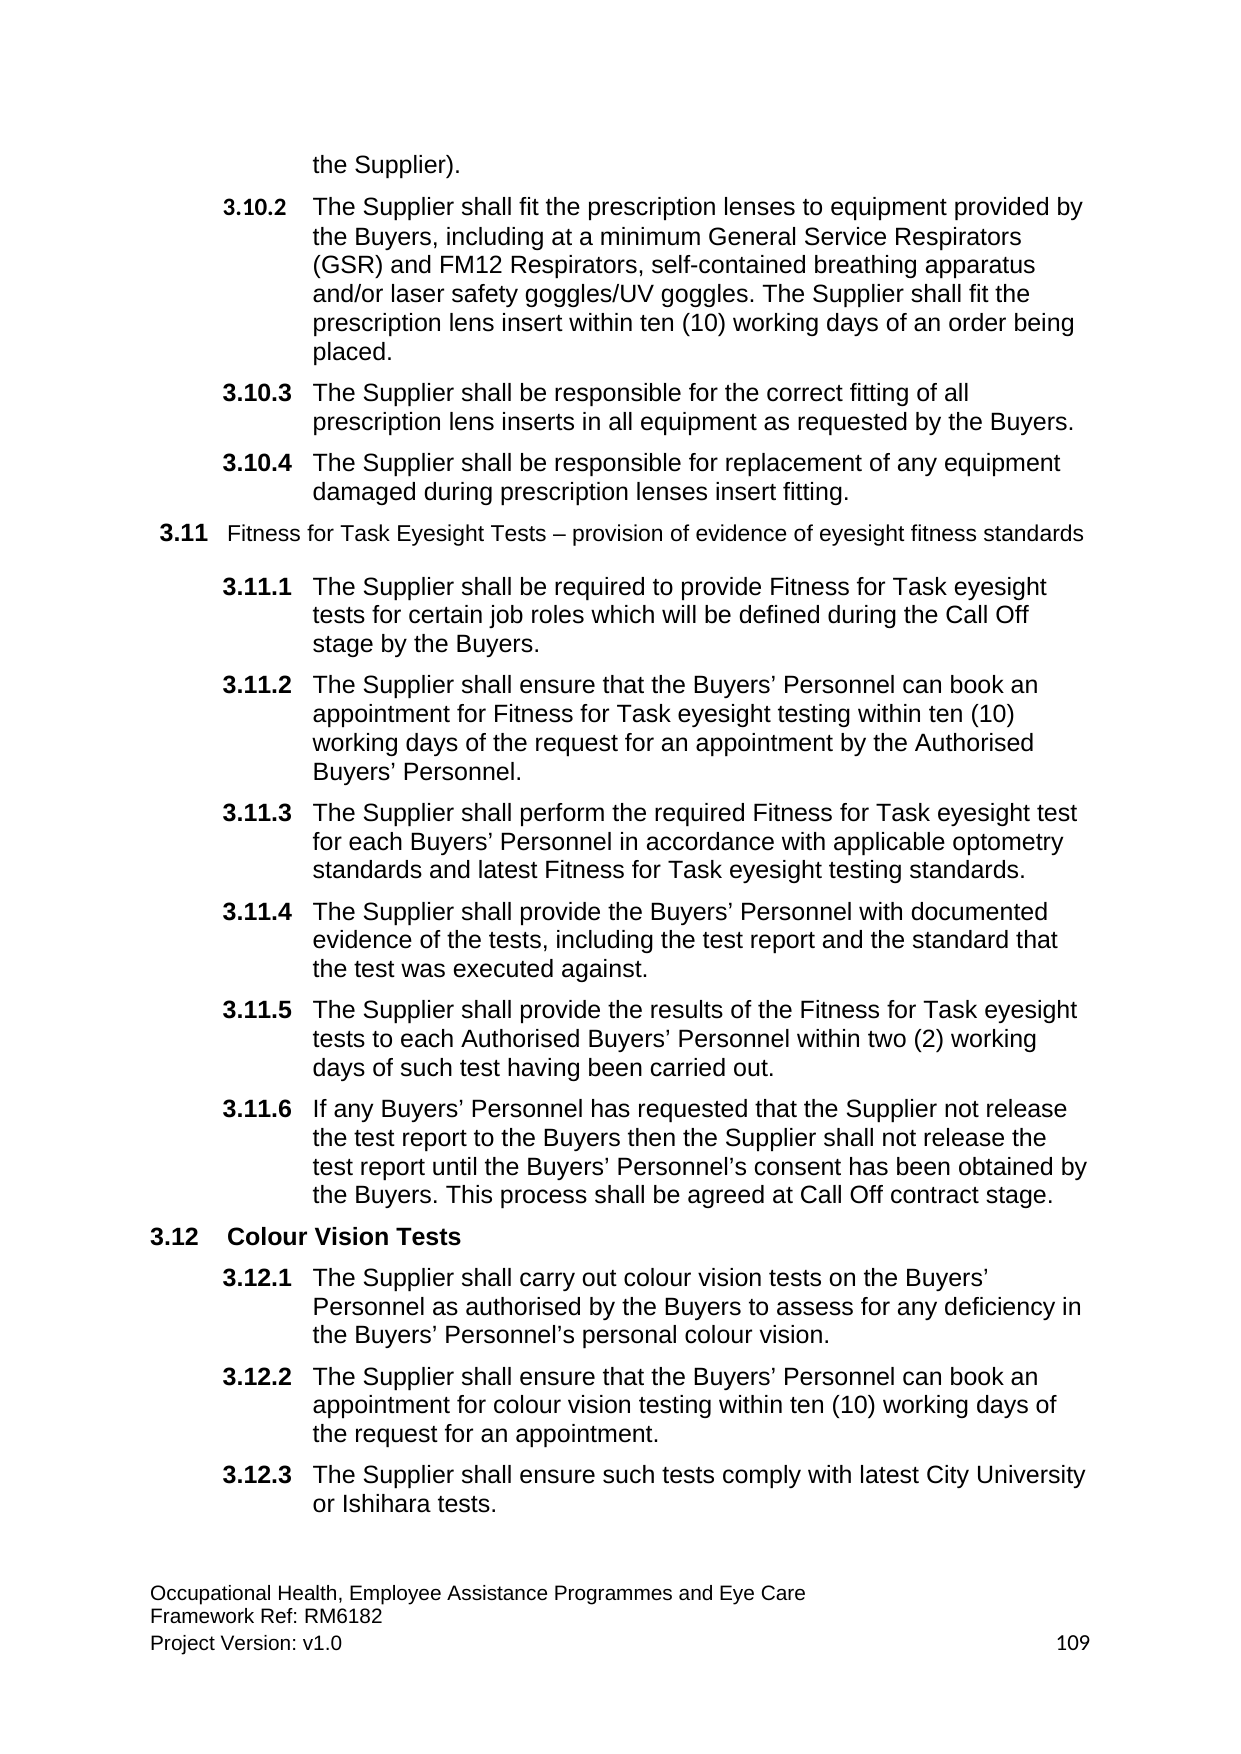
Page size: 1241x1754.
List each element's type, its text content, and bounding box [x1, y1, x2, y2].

list The Supplier shall provide the Buyers’ Personnel with documented evidence of the tests, including the test report and the standard that the test was executed against. [222, 897, 1090, 983]
list If any Buyers’ Personnel has requested that the Supplier not release the test report to the Buyers then the Supplier shall not release the test report until the Buyers’ Personnel’s consent has been obtained by the Buyers. This process shall be agreed at Call Off contract stage. [222, 1094, 1090, 1209]
list The Supplier shall be required to provide Fitness for Task eyesight tests for certain job roles which will be defined during the Call Off stage by the Buyers. [222, 572, 1090, 658]
list The Supplier shall be responsible for the correct fitting of all prescription lens inserts in all equipment as requested by the Buyers. [222, 378, 1090, 436]
list The Supplier shall be responsible for replacement of any equipment damaged during prescription lenses insert fitting. [222, 448, 1090, 506]
list The Supplier shall perform the required Fitness for Task eyesight test for each Buyers’ Personnel in accordance with applicable optometry standards and latest Fitness for Task eyesight testing standards. [222, 798, 1090, 884]
list the Supplier). [222, 150, 1090, 179]
list The Supplier shall ensure such tests comply with latest City University or Ishihara tests. [222, 1461, 1090, 1518]
list The Supplier shall provide the results of the Fitness for Task eyesight tests to each Authorised Buyers’ Personnel within two (2) working days of such test having been carried out. [222, 996, 1090, 1082]
subtitle Fitness for Task Eyesight Tests – provision of evidence of eyesight fitness standards [159, 518, 1090, 547]
list The Supplier shall carry out colour vision tests on the Buyers’ Personnel as authorised by the Buyers to assess for any deficiency in the Buyers’ Personnel’s personal colour vision. [222, 1263, 1090, 1349]
list The Supplier shall ensure that the Buyers’ Personnel can book an appointment for colour vision testing within ten (10) working days of the request for an appointment. [222, 1362, 1090, 1448]
list The Supplier shall fit the prescription lenses to equipment provided by the Buyers, including at a minimum General Service Respirators (GSR) and FM12 Respirators, self-contained breathing apparatus and/or laser safety goggles/UV goggles. The Supplier shall fit the prescription lens insert within ten (10) working days of an order being placed. [222, 191, 1090, 366]
list Colour Vision Tests [150, 1222, 1090, 1251]
list The Supplier shall ensure that the Buyers’ Personnel can book an appointment for Fitness for Task eyesight testing within ten (10) working days of the request for an appointment by the Authorised Buyers’ Personnel. [222, 671, 1090, 786]
